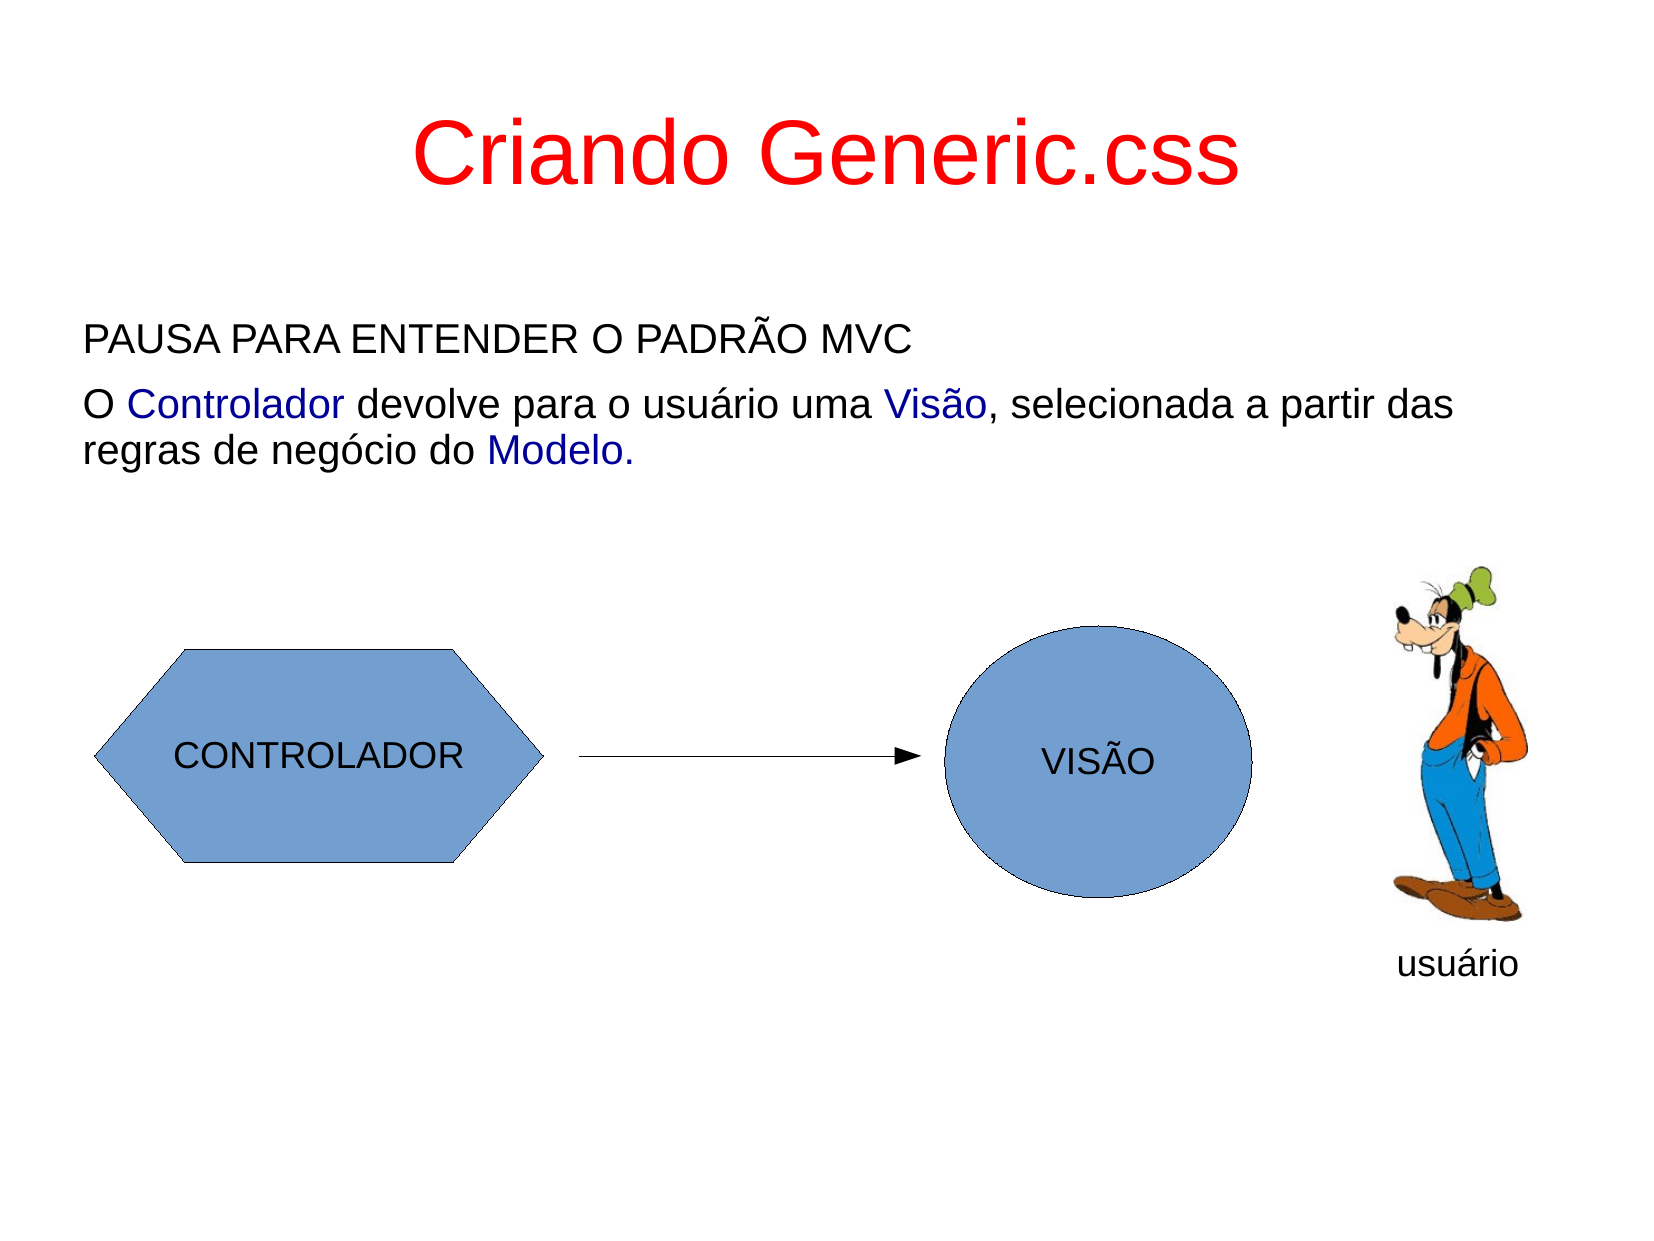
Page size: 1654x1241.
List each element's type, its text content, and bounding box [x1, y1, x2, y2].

text_box usuário [1381, 935, 1535, 993]
list PAUSA PARA ENTENDER O PADRÃO MVC O Controlador devolve para o usuário uma Visão, selecionada a partir das regras de negócio do Modelo. [82, 315, 1571, 1087]
picture [1393, 566, 1528, 922]
text_box VISÃO [944, 625, 1253, 898]
text_box CONTROLADOR [94, 649, 544, 863]
title Criando Generic.css [82, 49, 1571, 257]
